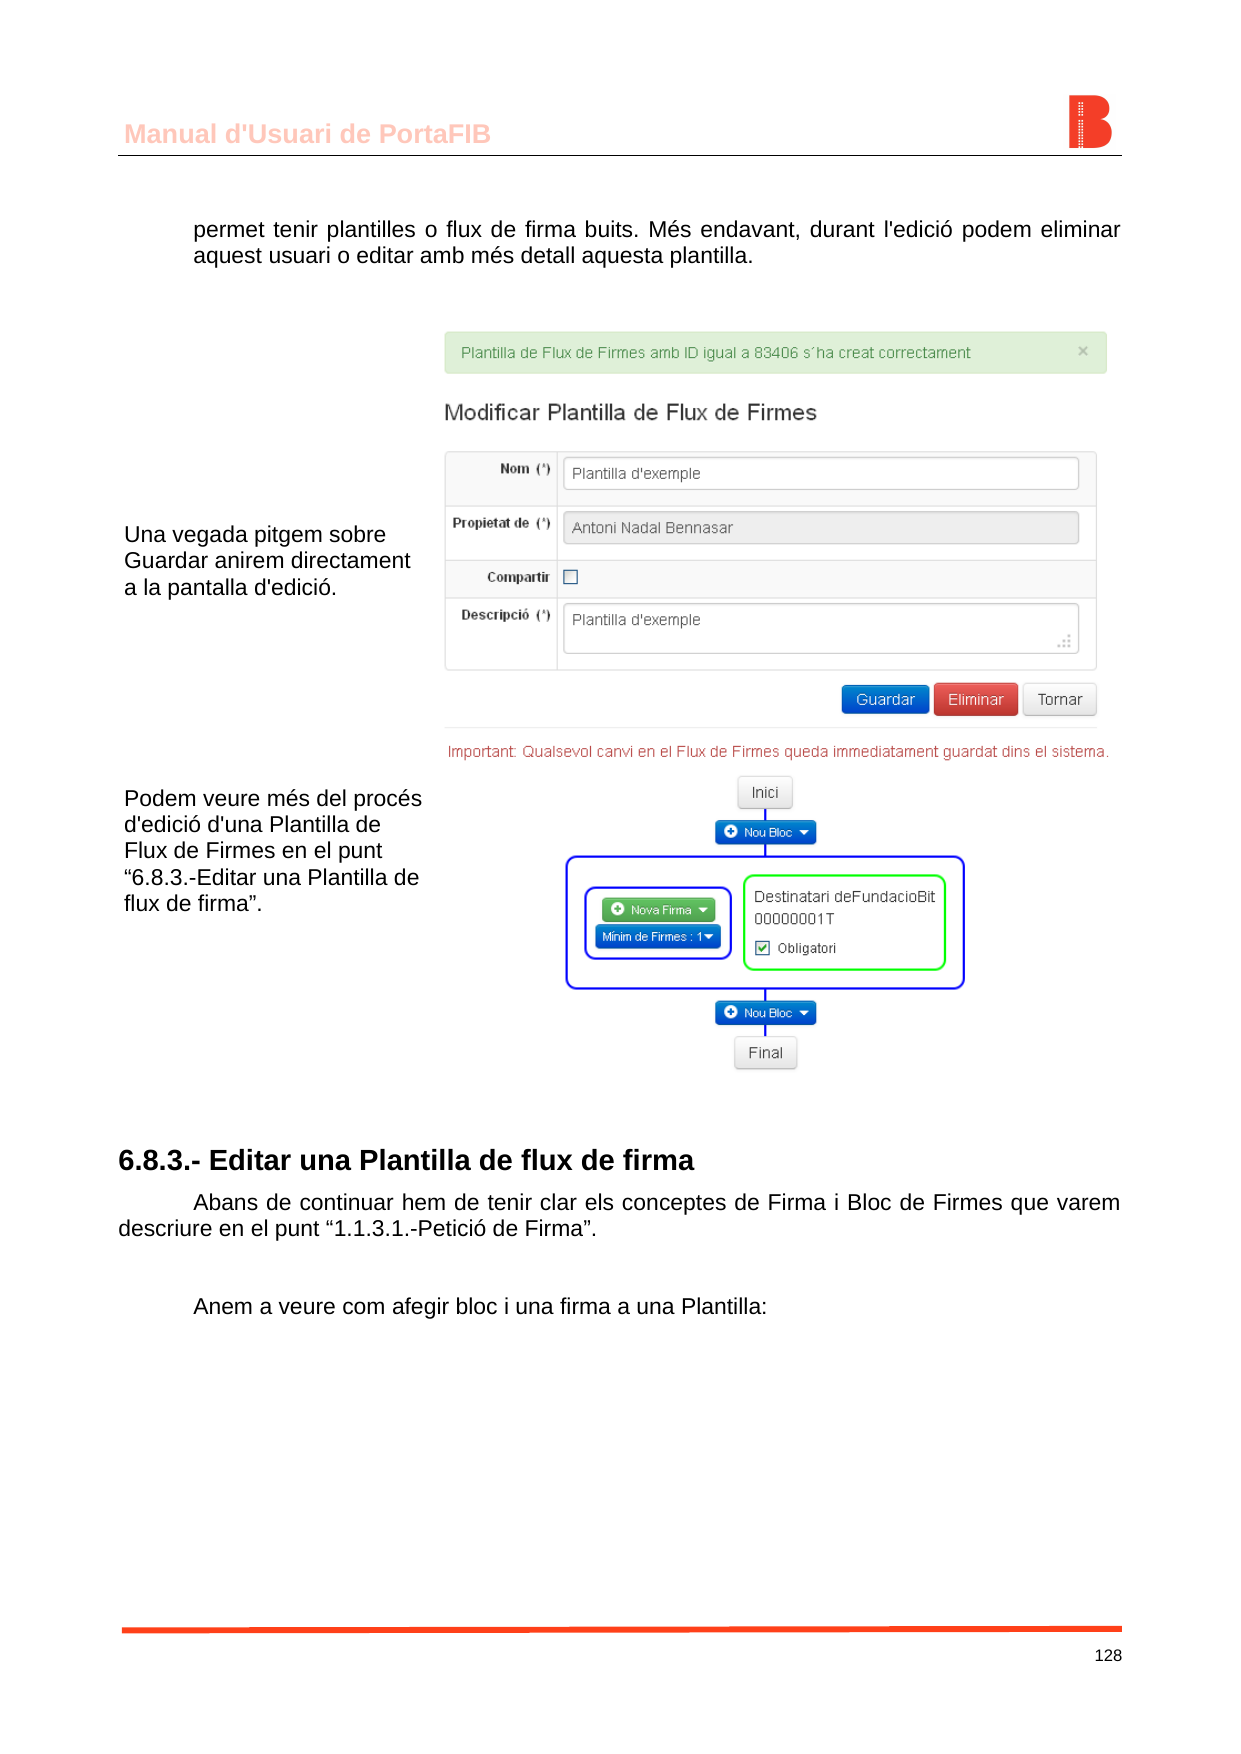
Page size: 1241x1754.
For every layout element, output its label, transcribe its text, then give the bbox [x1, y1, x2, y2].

picture [1063, 94, 1117, 150]
table_header Una vegada pitgem sobre Guardar anirem directament a la pantalla d'edició. Podem veure més del procés d'edició d'una Plantilla de Flux de Firmes en el punt “6.8.3.-Editar una Plantilla de flux de firma”. [118, 320, 433, 1118]
table_header [433, 320, 1122, 1118]
picture [438, 325, 1117, 1086]
text Abans de continuar hem de tenir clar els conceptes de Firma i Bloc de Firmes que varem descriure en el punt “1.1.3.1.-Petició de Firma”. [118, 1189, 1122, 1242]
subtitle Editar una Plantilla de flux de firma [118, 1143, 1122, 1176]
text Anem a veure com afegir bloc i una firma a una Plantilla: [118, 1293, 1122, 1319]
list permet tenir plantilles o flux de firma buits. Més endavant, durant l'edició podem eliminar aquest usuari o editar amb més detall aquesta plantilla. [156, 216, 1122, 268]
